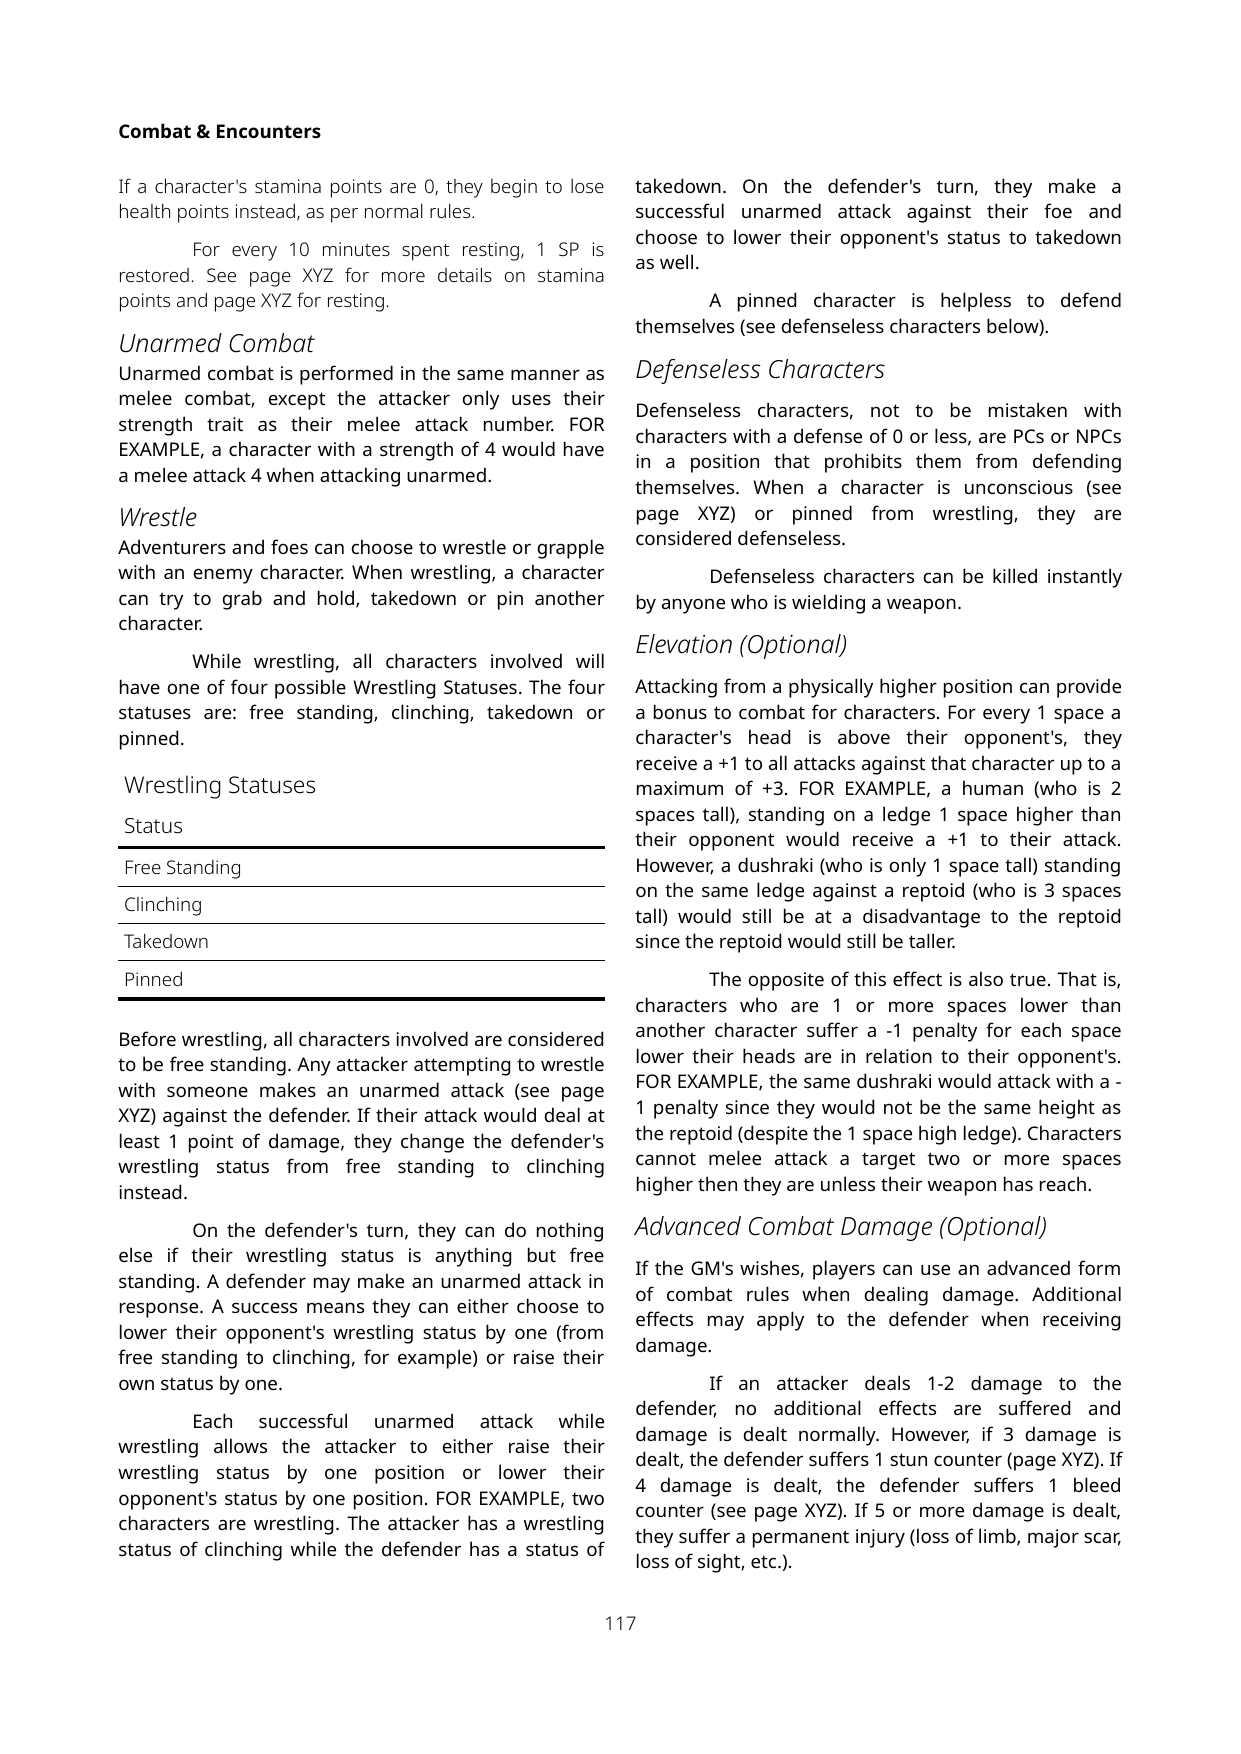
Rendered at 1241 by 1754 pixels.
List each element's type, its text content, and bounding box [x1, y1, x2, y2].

text If an attacker deals 1-2 damage to the defender, no additional effects are suffered and damage is dealt normally. However, if 3 damage is dealt, the defender suffers 1 stun counter (page XYZ). If 4 damage is dealt, the defender suffers 1 bleed counter (see page XYZ). If 5 or more damage is dealt, they suffer a permanent injury (loss of limb, major scar, loss of sight, etc.). [635, 1370, 1122, 1574]
text Unarmed combat is performed in the same manner as melee combat, except the attacker only uses their strength trait as their melee attack number. FOR EXAMPLE, a character with a strength of 4 would have a melee attack 4 when attacking unarmed. [118, 360, 605, 487]
text On the defender's turn, they can do nothing else if their wrestling status is anything but free standing. A defender may make an unarmed attack in response. A success means they can either choose to lower their opponent's wrestling status by one (from free standing to clinching, for example) or raise their own status by one. [118, 1217, 605, 1396]
text Defenseless Characters [635, 351, 1122, 385]
text Before wrestling, all characters involved are considered to be free standing. Any attacker attempting to wrestle with someone makes an unarmed attack (see page XYZ) against the defender. If their attack would deal at least 1 point of damage, they change the defender's wrestling status from free standing to clinching instead. [118, 1001, 605, 1204]
text takedown. On the defender's turn, they make a successful unarmed attack against their foe and choose to lower their opponent's status to takedown as well. [635, 173, 1122, 275]
table_cell Status [118, 806, 605, 846]
text While wrestling, all characters involved will have one of four possible Wrestling Statuses. The four statuses are: free standing, clinching, takedown or pinned. [118, 648, 605, 751]
text Elevation (Optional) [635, 627, 1122, 661]
text Attacking from a physically higher position can provide a bonus to combat for characters. For every 1 space a character's head is above their opponent's, they receive a +1 to all attacks against that character up to a maximum of +3. FOR EXAMPLE, a human (who is 2 spaces tall), standing on a ledge 1 space higher than their opponent would receive a +1 to their attack. However, a dushraki (who is only 1 space tall) standing on the same ledge against a reptoid (who is 3 spaces tall) would still be at a disadvantage to the reptoid since the reptoid would still be taller. [635, 673, 1122, 954]
table_header Wrestling Statuses [118, 763, 605, 806]
text If a character's stamina points are 0, they begin to lose health points instead, as per normal rules. [118, 173, 605, 224]
table_cell Takedown [118, 924, 605, 960]
text A pinned character is helpless to defend themselves (see defenseless characters below). [635, 288, 1122, 339]
text Unarmed Combat [118, 326, 605, 360]
text Adventurers and foes can choose to wrestle or grapple with an enemy character. When wrestling, a character can try to grab and hold, takedown or pin another character. [118, 534, 605, 636]
text If the GM's wishes, players can use an advanced form of combat rules when dealing damage. Additional effects may apply to the defender when receiving damage. [635, 1256, 1122, 1358]
text Defenseless characters can be killed instantly by anyone who is wielding a weapon. [635, 563, 1122, 614]
text Each successful unarmed attack while wrestling allows the attacker to either raise their wrestling status by one position or lower their opponent's status by one position. FOR EXAMPLE, two characters are wrestling. The attacker has a wrestling status of clinching while the defender has a status of [118, 1408, 605, 1561]
table_cell Free Standing [118, 849, 605, 886]
table_cell Pinned [118, 961, 605, 997]
text Advanced Combat Damage (Optional) [635, 1209, 1122, 1243]
text The opposite of this effect is also true. That is, characters who are 1 or more spaces lower than another character suffer a -1 penalty for each space lower their heads are in relation to their opponent's. FOR EXAMPLE, the same dushraki would attack with a -1 penalty since they would not be the same height as the reptoid (despite the 1 space high ledge). Characters cannot melee attack a target two or more spaces higher then they are unless their weapon has reach. [635, 967, 1122, 1196]
table_cell Clinching [118, 887, 605, 923]
text For every 10 minutes spent resting, 1 SP is restored. See page XYZ for more details on stamina points and page XYZ for resting. [118, 237, 605, 313]
text Defenseless characters, not to be mistaken with characters with a defense of 0 or less, are PCs or NPCs in a position that prohibits them from defending themselves. When a character is unconscious (see page XYZ) or pinned from wrestling, they are considered defenseless. [635, 398, 1122, 551]
text Wrestle [118, 500, 605, 534]
